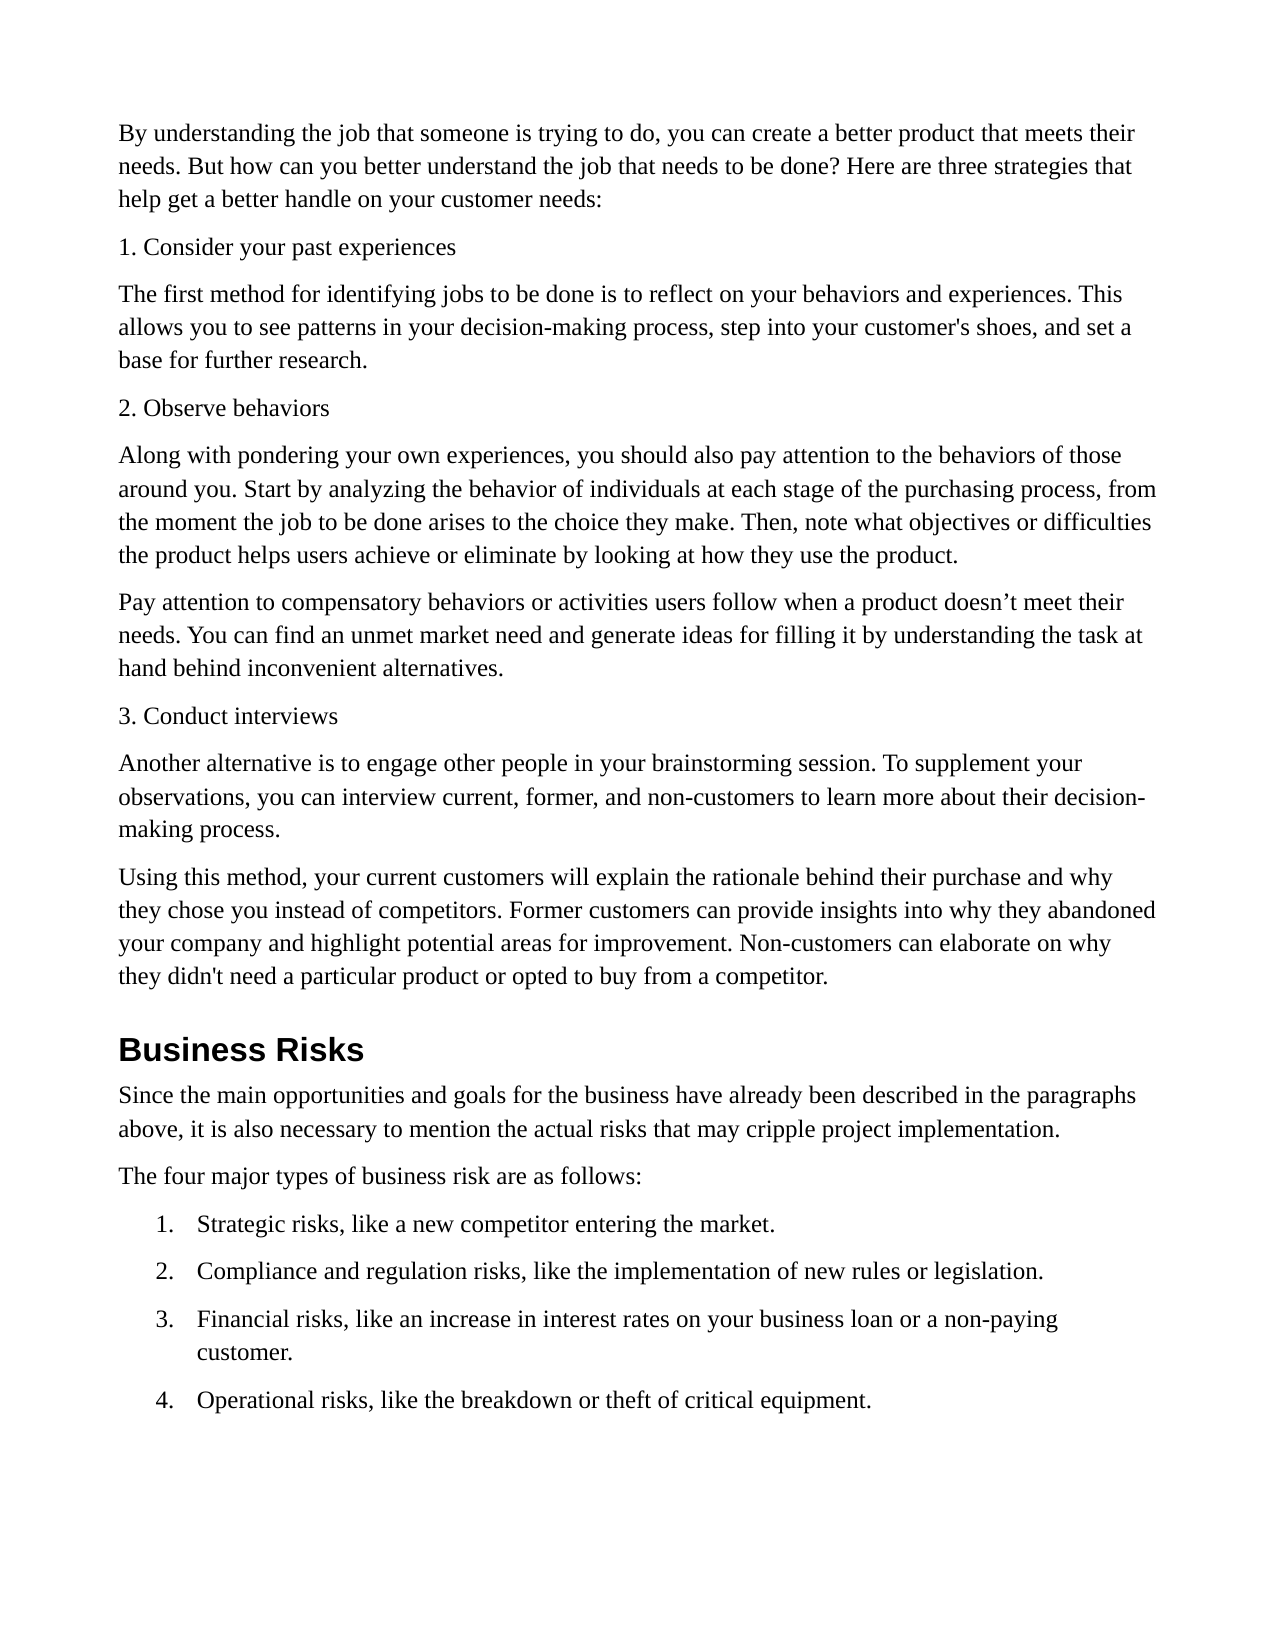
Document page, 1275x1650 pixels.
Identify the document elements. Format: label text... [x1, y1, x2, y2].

text 2. Observe behaviors [118, 393, 1157, 422]
text Another alternative is to engage other people in your brainstorming session. To supplement your observations, you can interview current, former, and non-customers to learn more about their decision-making process. [118, 748, 1157, 843]
text By understanding the job that someone is trying to do, you can create a better product that meets their needs. But how can you better understand the job that needs to be done? Here are three strategies that help get a better handle on your customer needs: [118, 118, 1157, 213]
list Operational risks, like the breakdown or theft of critical equipment. [155, 1385, 1157, 1413]
text Using this method, your current customers will explain the rationale behind their purchase and why they chose you instead of competitors. Former customers can provide insights into why they abandoned your company and highlight potential areas for improvement. Non-customers can elaborate on why they didn't need a particular product or opted to buy from a competitor. [118, 862, 1157, 990]
subtitle Business Risks [118, 1030, 1157, 1068]
text Pay attention to compensatory behaviors or activities users follow when a product doesn’t meet their needs. You can find an unmet market need and generate ideas for filling it by understanding the task at hand behind inconvenient alternatives. [118, 587, 1157, 682]
text Since the main opportunities and goals for the business have already been described in the paragraphs above, it is also necessary to mention the actual risks that may cripple project implementation. [118, 1081, 1157, 1142]
text 3. Conduct interviews [118, 701, 1157, 730]
list Strategic risks, like a new competitor entering the market. [155, 1209, 1157, 1238]
text Along with pondering your own experiences, you should also pay attention to the behaviors of those around you. Start by analyzing the behavior of individuals at each stage of the purchasing process, from the moment the job to be done arises to the choice they make. Then, note what objectives or difficulties the product helps users achieve or eliminate by looking at how they use the product. [118, 441, 1157, 568]
text The first method for identifying jobs to be done is to reflect on your behaviors and experiences. This allows you to see patterns in your decision-making process, step into your customer's shoes, and set a base for further research. [118, 279, 1157, 374]
text The four major types of business risk are as follows: [118, 1161, 1157, 1190]
list Financial risks, like an increase in interest rates on your business loan or a non-paying customer. [155, 1304, 1157, 1366]
text 1. Consider your past experiences [118, 232, 1157, 261]
list Compliance and regulation risks, like the implementation of new rules or legislation. [155, 1256, 1157, 1285]
